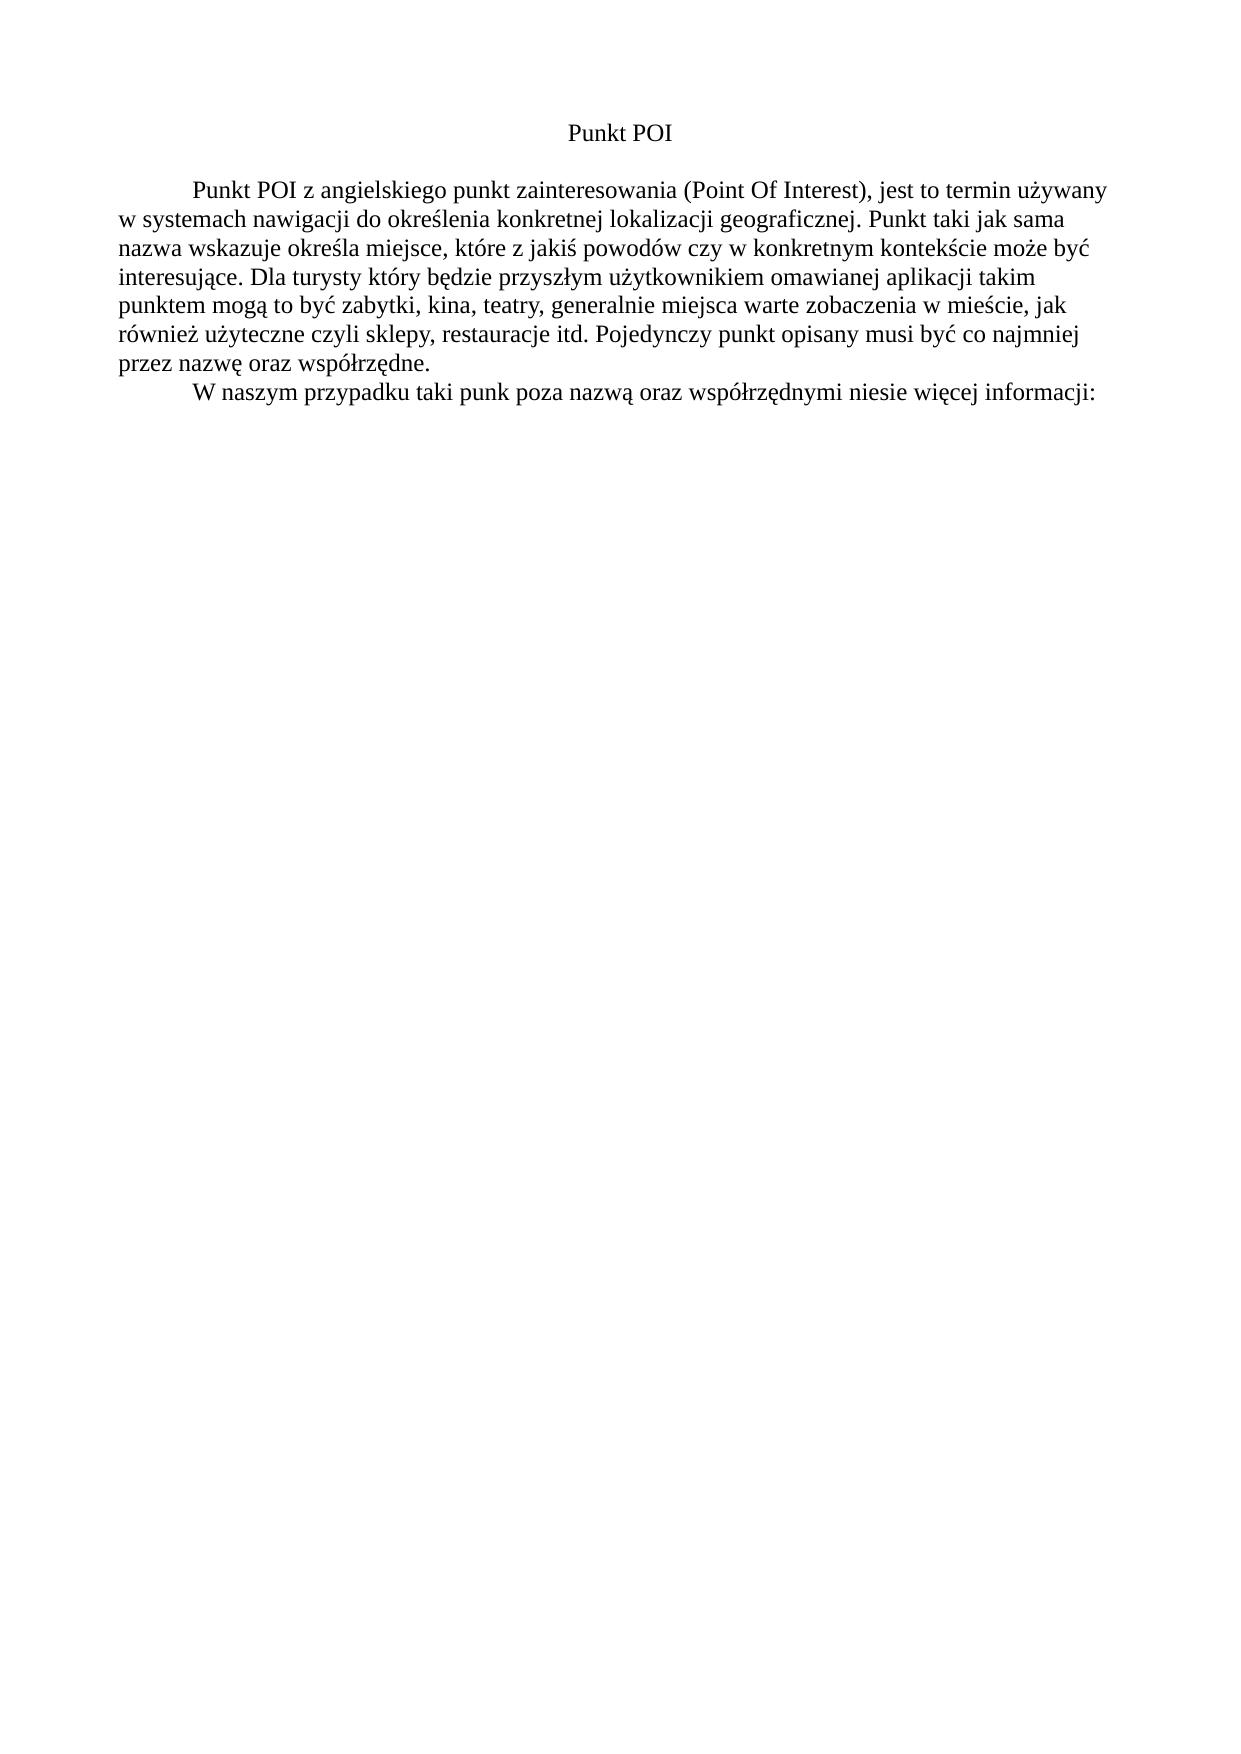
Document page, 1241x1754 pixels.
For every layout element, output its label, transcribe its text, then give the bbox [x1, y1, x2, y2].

text Punkt POI [118, 118, 1122, 147]
text W naszym przypadku taki punk poza nazwą oraz współrzędnymi niesie więcej informacji: [118, 377, 1122, 406]
text Punkt POI z angielskiego punkt zainteresowania (Point Of Interest), jest to termin używany w systemach nawigacji do określenia konkretnej lokalizacji geograficznej. Punkt taki jak sama nazwa wskazuje określa miejsce, które z jakiś powodów czy w konkretnym kontekście może być interesujące. Dla turysty który będzie przyszłym użytkownikiem omawianej aplikacji takim punktem mogą to być zabytki, kina, teatry, generalnie miejsca warte zobaczenia w mieście, jak również użyteczne czyli sklepy, restauracje itd. Pojedynczy punkt opisany musi być co najmniej przez nazwę oraz współrzędne. [118, 176, 1122, 377]
